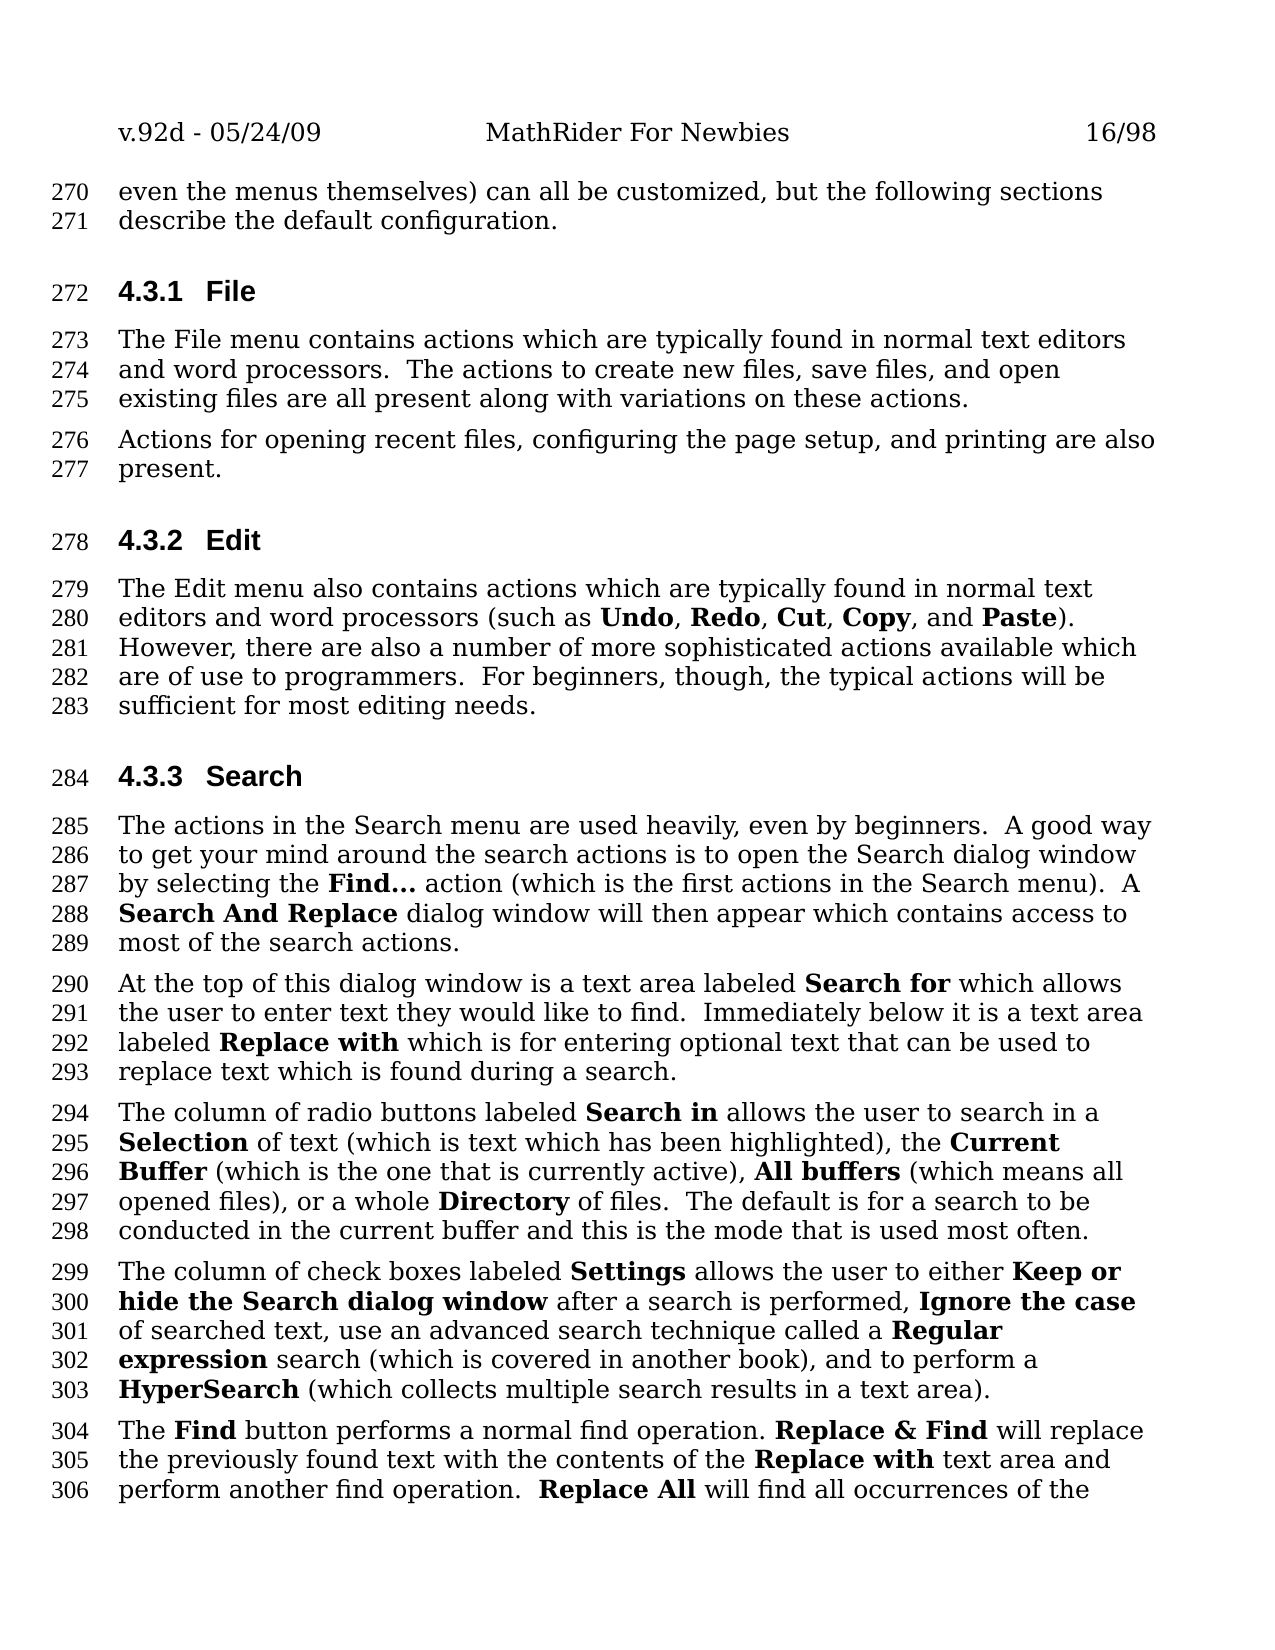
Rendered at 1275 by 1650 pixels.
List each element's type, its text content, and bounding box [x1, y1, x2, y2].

text The Edit menu also contains actions which are typically found in normal text editors and word processors (such as Undo, Redo, Cut, Copy, and Paste). However, there are also a number of more sophisticated actions available which are of use to programmers. For beginners, though, the typical actions will be sufficient for most editing needs. [118, 574, 1157, 720]
text Actions for opening recent files, configuring the page setup, and printing are also present. [118, 425, 1157, 484]
text At the top of this dialog window is a text area labeled Search for which allows the user to enter text they would like to find. Immediately below it is a text area labeled Replace with which is for entering optional text that can be used to replace text which is found during a search. [118, 969, 1157, 1086]
subtitle Edit [118, 523, 1157, 556]
subtitle File [118, 274, 1157, 308]
text The Find button performs a normal find operation. Replace & Find will replace the previously found text with the contents of the Replace with text area and perform another find operation. Replace All will find all occurrences of the [118, 1416, 1157, 1504]
text The File menu contains actions which are typically found in normal text editors and word processors. The actions to create new files, save files, and open existing files are all present along with variations on these actions. [118, 326, 1157, 413]
text The actions in the Search menu are used heavily, even by beginners. A good way to get your mind around the search actions is to open the Search dialog window by selecting the Find... action (which is the first actions in the Search menu). A Search And Replace dialog window will then appear which contains access to most of the search actions. [118, 811, 1157, 957]
subtitle Search [118, 759, 1157, 793]
text The column of check boxes labeled Settings allows the user to either Keep or hide the Search dialog window after a search is performed, Ignore the case of searched text, use an advanced search technique called a Regular expression search (which is covered in another book), and to perform a HyperSearch (which collects multiple search results in a text area). [118, 1257, 1157, 1404]
text even the menus themselves) can all be customized, but the following sections describe the default configuration. [118, 177, 1157, 235]
text The column of radio buttons labeled Search in allows the user to search in a Selection of text (which is text which has been highlighted), the Current Buffer (which is the one that is currently active), All buffers (which means all opened files), or a whole Directory of files. The default is for a search to be conducted in the current buffer and this is the mode that is used most often. [118, 1098, 1157, 1245]
